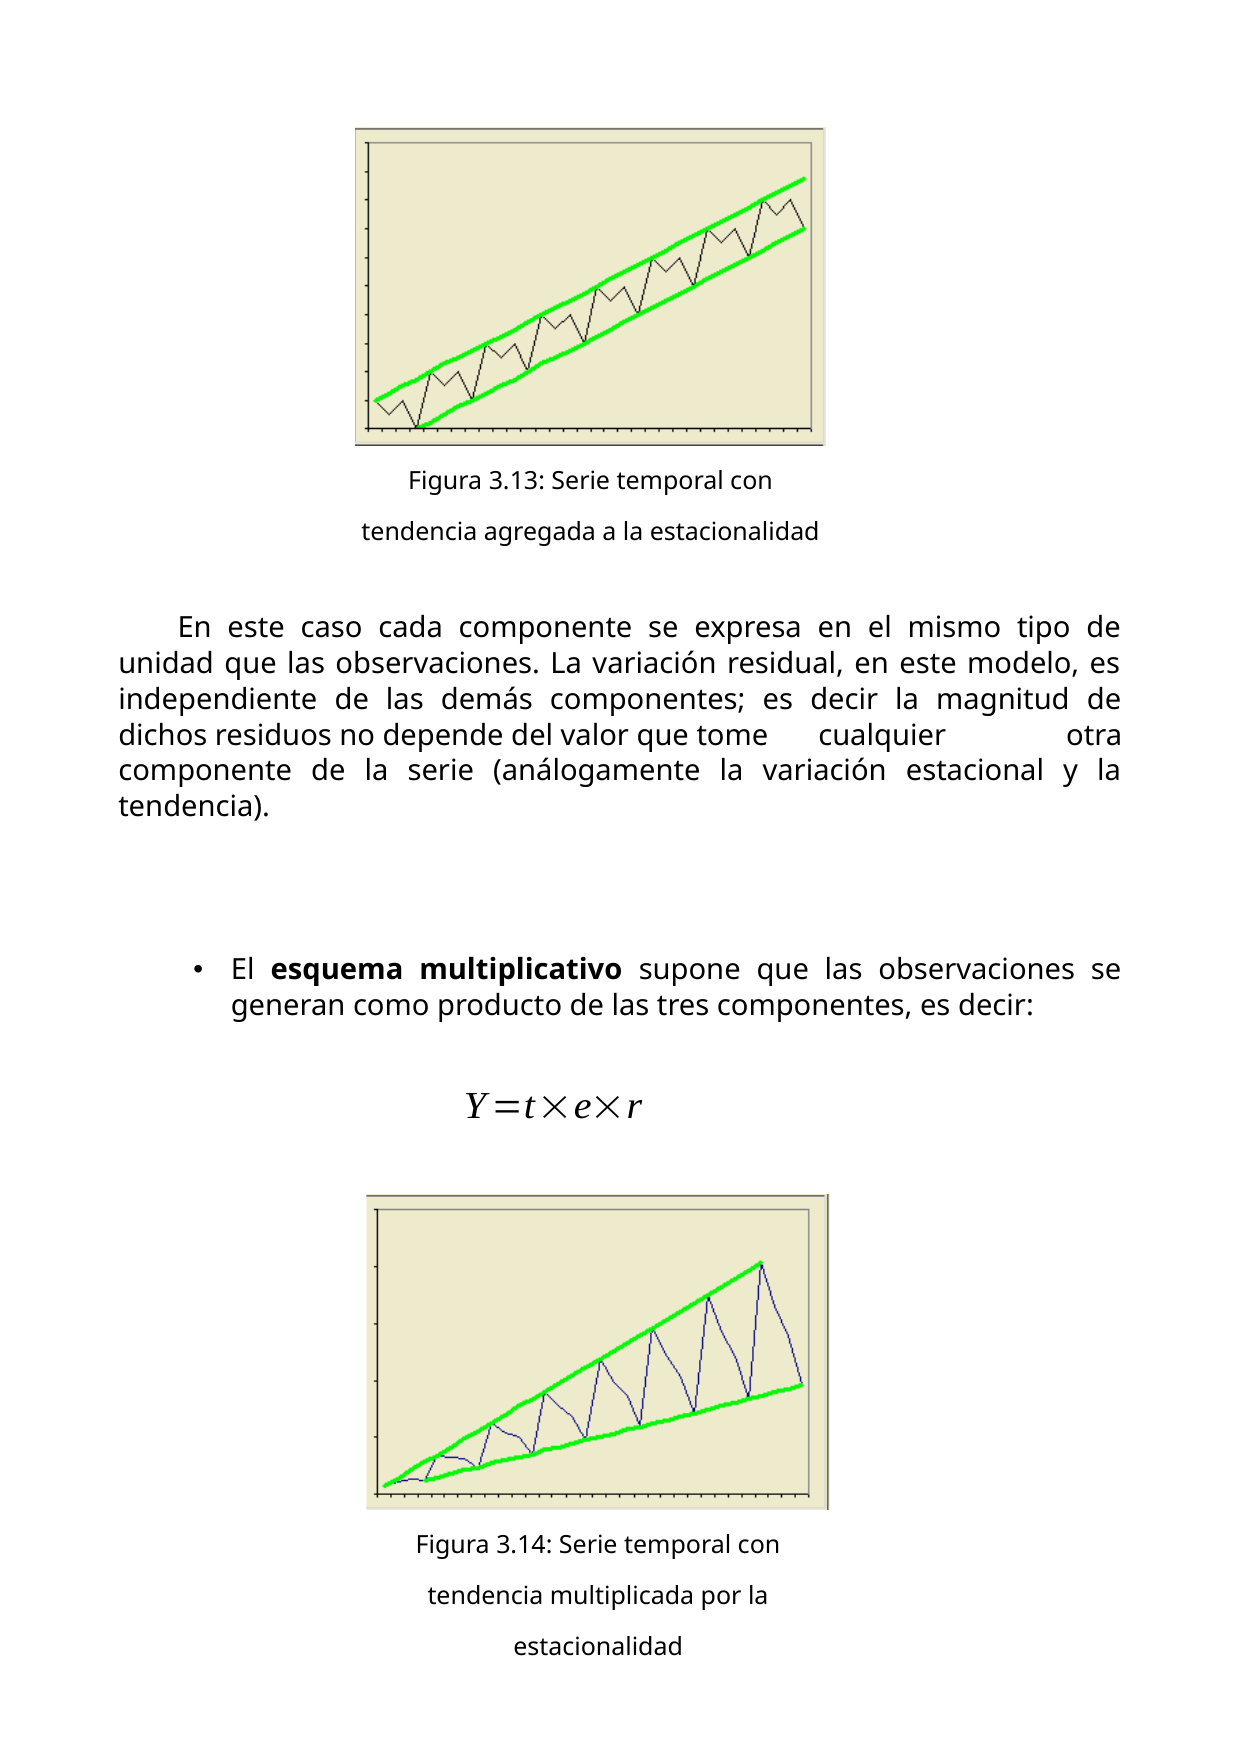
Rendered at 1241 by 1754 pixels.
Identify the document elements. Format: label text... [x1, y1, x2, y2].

list El esquema multiplicativo supone que las observaciones se generan como producto de las tres componentes, es decir: [193, 948, 1122, 1023]
picture [366, 1194, 830, 1510]
picture [355, 127, 826, 446]
text Figura 3.14: Serie temporal con tendencia multiplicada por la estacionalidad [366, 1510, 829, 1663]
text Figura 3.13: Serie temporal con tendencia agregada a la estacionalidad [355, 446, 826, 547]
text En este caso cada componente se expresa en el mismo tipo de unidad que las observaciones. La variación residual, en este modelo, es independiente de las demás componentes; es decir la magnitud de dichos residuos no depende del valor que tome cualquier otra componente de la serie (análogamente la variación estacional y la tendencia). [118, 607, 1122, 825]
